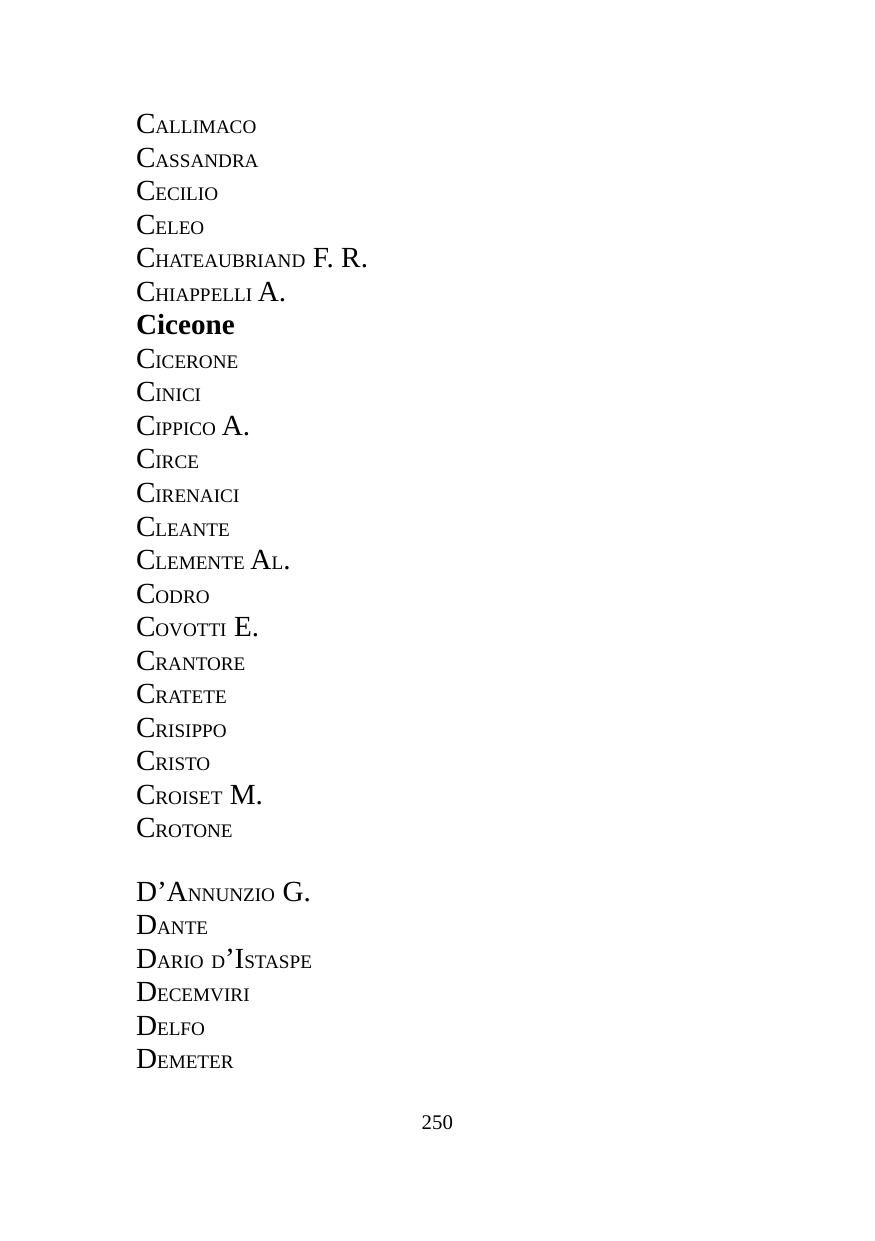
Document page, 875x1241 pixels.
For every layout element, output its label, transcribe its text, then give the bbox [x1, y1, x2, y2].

text Callimaco [106, 106, 768, 140]
text Celeo [106, 207, 768, 240]
text Demeter [106, 1041, 768, 1075]
text Chiappelli A. [106, 274, 768, 307]
text D’Annunzio G. [106, 874, 768, 907]
text Circe [106, 442, 768, 475]
text Cassandra [106, 140, 768, 173]
text Cratete [106, 676, 768, 710]
text Chateaubriand F. R. [106, 240, 768, 274]
text Ciceone [106, 307, 768, 341]
text Crisippo [106, 710, 768, 743]
text Croiset M. [106, 777, 768, 811]
text Crantore [106, 643, 768, 676]
text Cicerone [106, 341, 768, 374]
text Cecilio [106, 173, 768, 207]
text Cristo [106, 743, 768, 777]
text Delfo [106, 1008, 768, 1041]
text Codro [106, 576, 768, 609]
text Dante [106, 907, 768, 941]
text Cinici [106, 374, 768, 408]
text Cirenaici [106, 475, 768, 509]
text Dario d’Istaspe [106, 941, 768, 974]
text Covotti E. [106, 609, 768, 643]
text Decemviri [106, 974, 768, 1008]
text Crotone [106, 811, 768, 844]
text Cleante [106, 509, 768, 542]
text Cippico A. [106, 408, 768, 442]
text Clemente Al. [106, 542, 768, 576]
